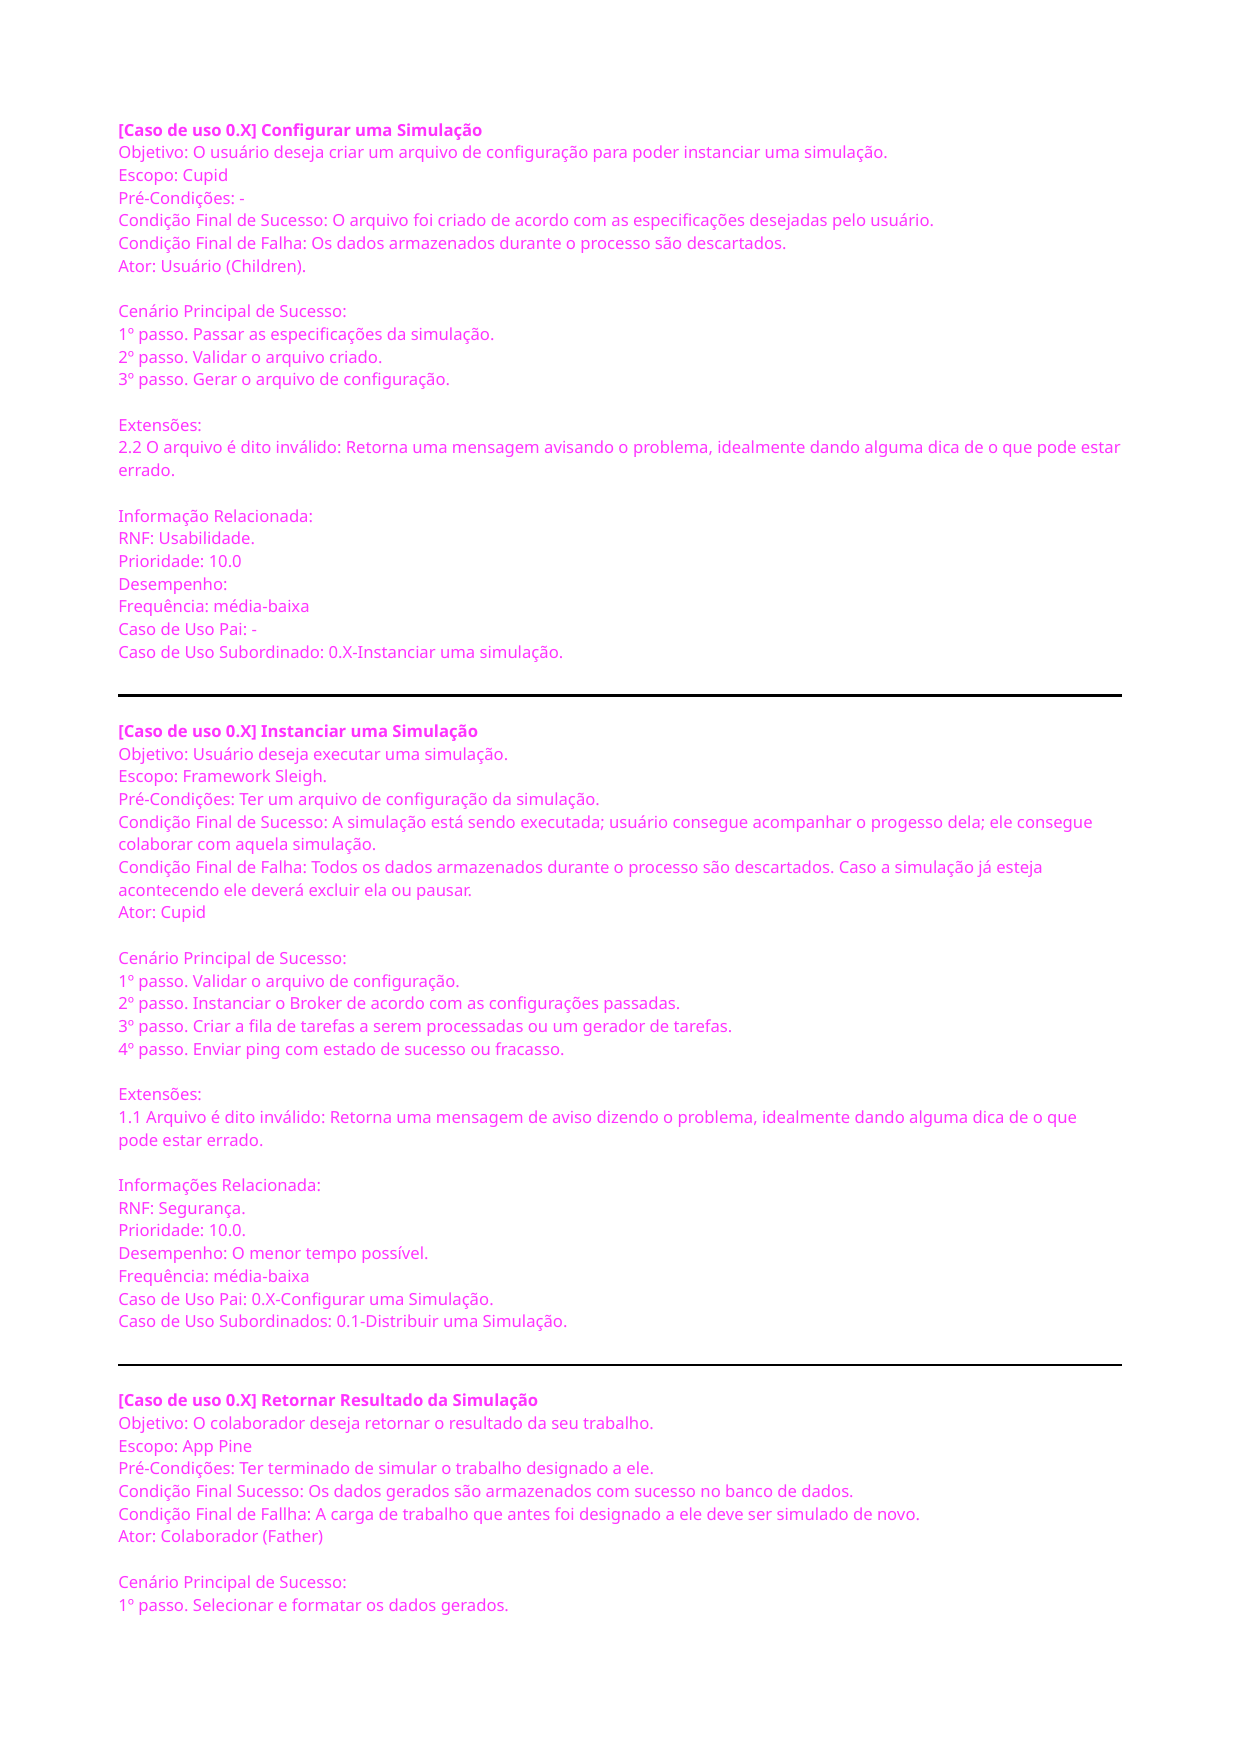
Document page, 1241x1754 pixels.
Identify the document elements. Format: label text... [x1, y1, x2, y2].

text RNF: Usabilidade. [118, 527, 1122, 549]
text Condição Final de Falha: Os dados armazenados durante o processo são descartados. [118, 232, 1122, 254]
text Pré-Condições: - [118, 186, 1122, 209]
text Ator: Colaborador (Father) [118, 1525, 1122, 1548]
text Cenário Principal de Sucesso: [118, 946, 1122, 969]
text 2.2 O arquivo é dito inválido: Retorna uma mensagem avisando o problema, idealmente dando alguma dica de o que pode estar errado. [118, 436, 1122, 481]
text Prioridade: 10.0 [118, 549, 1122, 572]
text Ator: Cupid [118, 901, 1122, 924]
text RNF: Segurança. [118, 1196, 1122, 1219]
text Condição Final de Fallha: A carga de trabalho que antes foi designado a ele deve ser simulado de novo. [118, 1502, 1122, 1525]
text Caso de Uso Pai: 0.X-Configurar uma Simulação. [118, 1287, 1122, 1310]
text Pré-Condições: Ter terminado de simular o trabalho designado a ele. [118, 1457, 1122, 1479]
text Condição Final Sucesso: Os dados gerados são armazenados com sucesso no banco de dados. [118, 1479, 1122, 1502]
text Caso de Uso Subordinados: 0.1-Distribuir uma Simulação. [118, 1310, 1122, 1332]
text Informação Relacionada: [118, 504, 1122, 527]
text Condição Final de Sucesso: A simulação está sendo executada; usuário consegue acompanhar o progesso dela; ele consegue colaborar com aquela simulação. [118, 810, 1122, 856]
text Frequência: média-baixa [118, 595, 1122, 618]
text [Caso de uso 0.X] Configurar uma Simulação [118, 118, 1122, 141]
text Desempenho: [118, 572, 1122, 595]
text Extensões: [118, 1083, 1122, 1105]
text Escopo: Framework Sleigh. [118, 765, 1122, 787]
text Caso de Uso Pai: - [118, 618, 1122, 640]
text Frequência: média-baixa [118, 1264, 1122, 1287]
text Desempenho: O menor tempo possível. [118, 1242, 1122, 1264]
text Condição Final de Falha: Todos os dados armazenados durante o processo são descartados. Caso a simulação já esteja acontecendo ele deverá excluir ela ou pausar. [118, 856, 1122, 901]
text Ator: Usuário (Children). [118, 254, 1122, 277]
text [Caso de uso 0.X] Retornar Resultado da Simulação [118, 1389, 1122, 1411]
text 1º passo. Validar o arquivo de configuração. [118, 969, 1122, 992]
text 4º passo. Enviar ping com estado de sucesso ou fracasso. [118, 1037, 1122, 1060]
text Objetivo: Usuário deseja executar uma simulação. [118, 742, 1122, 765]
text Objetivo: O usuário deseja criar um arquivo de configuração para poder instanciar uma simulação. [118, 141, 1122, 163]
text Objetivo: O colaborador deseja retornar o resultado da seu trabalho. [118, 1411, 1122, 1434]
text Extensões: [118, 413, 1122, 436]
text Caso de Uso Subordinado: 0.X-Instanciar uma simulação. [118, 640, 1122, 663]
text [Caso de uso 0.X] Instanciar uma Simulação [118, 719, 1122, 742]
text 2º passo. Validar o arquivo criado. [118, 345, 1122, 368]
text Escopo: Cupid [118, 163, 1122, 186]
text 3º passo. Criar a fila de tarefas a serem processadas ou um gerador de tarefas. [118, 1014, 1122, 1037]
text Cenário Principal de Sucesso: [118, 300, 1122, 322]
text 2º passo. Instanciar o Broker de acordo com as configurações passadas. [118, 992, 1122, 1014]
text 1º passo. Selecionar e formatar os dados gerados. [118, 1593, 1122, 1616]
text 1.1 Arquivo é dito inválido: Retorna uma mensagem de aviso dizendo o problema, idealmente dando alguma dica de o que pode estar errado. [118, 1105, 1122, 1151]
text Condição Final de Sucesso: O arquivo foi criado de acordo com as especificações desejadas pelo usuário. [118, 209, 1122, 232]
text Informações Relacionada: [118, 1173, 1122, 1196]
text 3º passo. Gerar o arquivo de configuração. [118, 368, 1122, 391]
text Escopo: App Pine [118, 1434, 1122, 1457]
text 1º passo. Passar as especificações da simulação. [118, 322, 1122, 345]
text Cenário Principal de Sucesso: [118, 1570, 1122, 1593]
text Prioridade: 10.0. [118, 1219, 1122, 1242]
text Pré-Condições: Ter um arquivo de configuração da simulação. [118, 787, 1122, 810]
